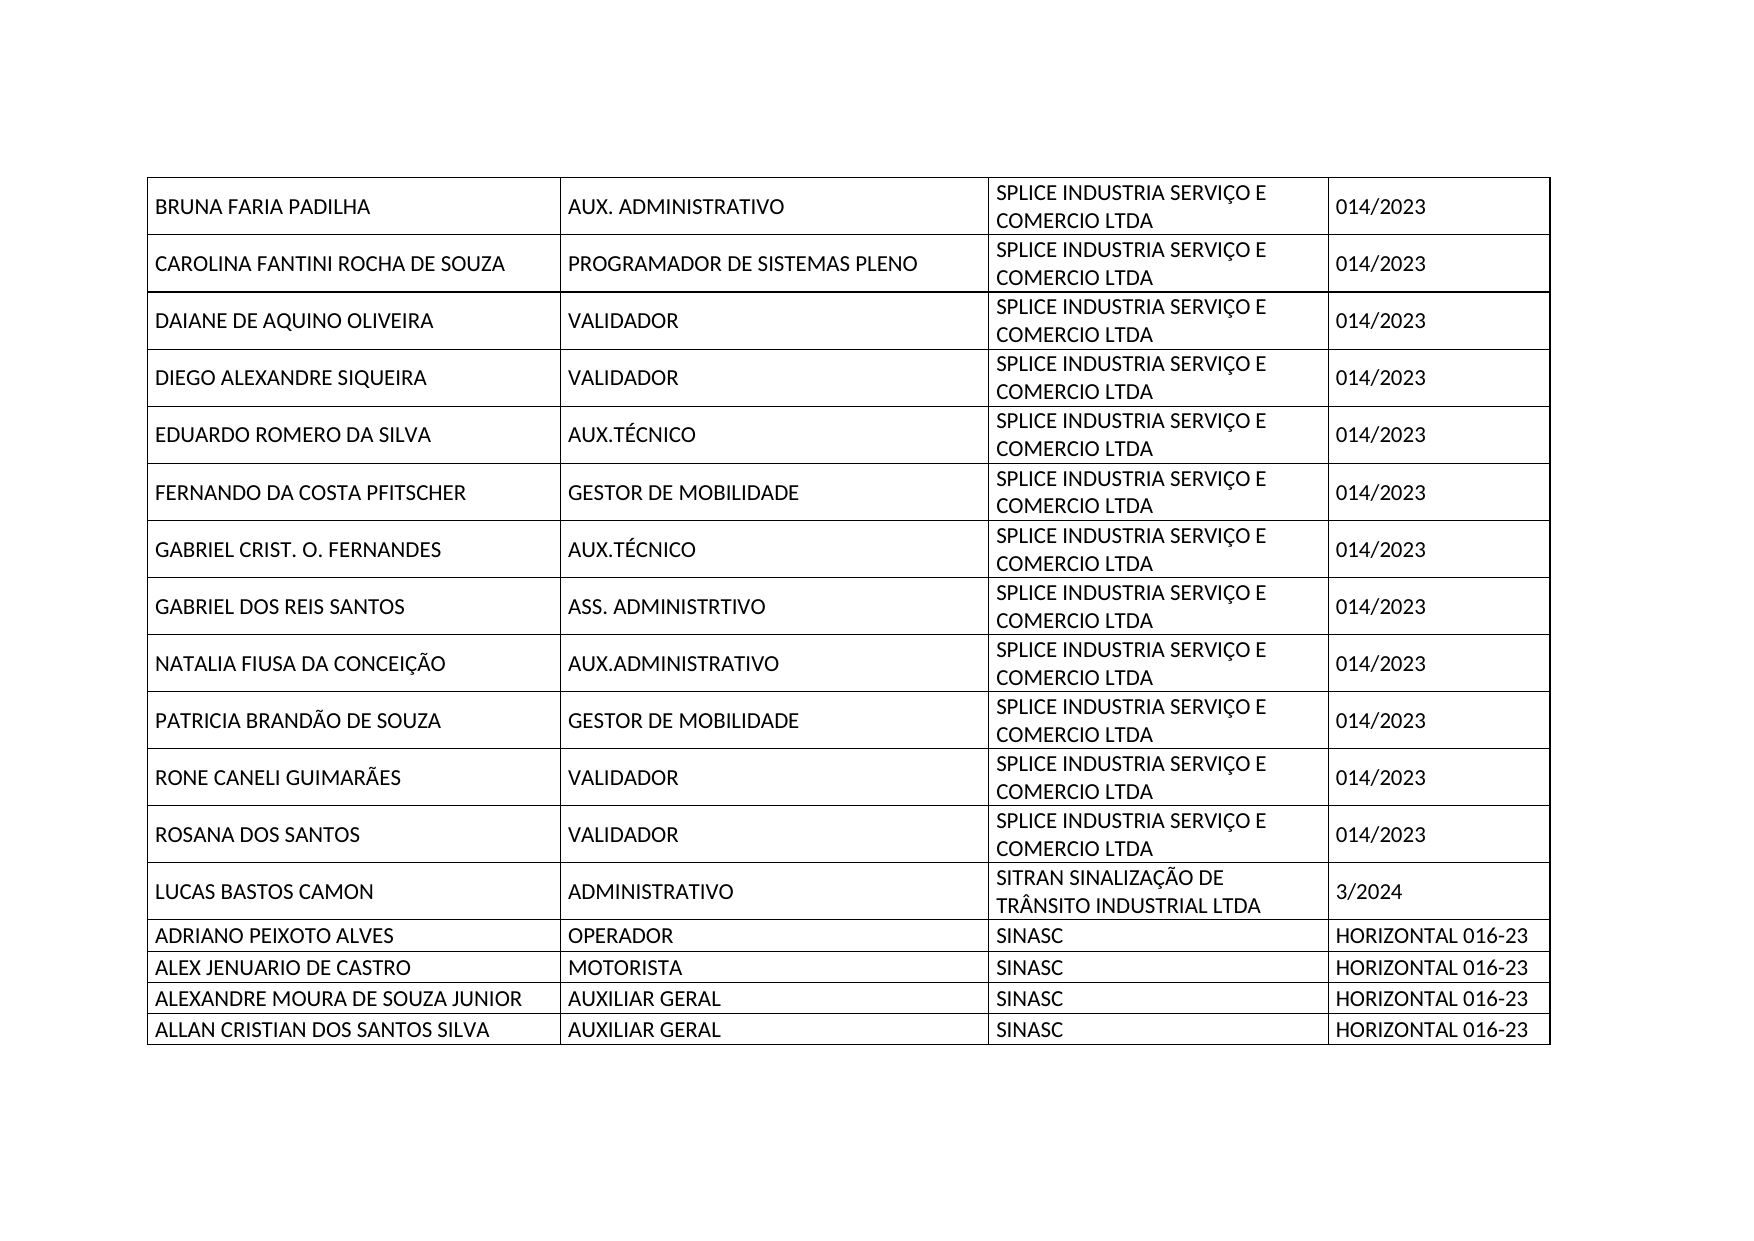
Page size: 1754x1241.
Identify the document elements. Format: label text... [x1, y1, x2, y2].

table_cell SPLICE INDUSTRIA SERVIÇO E COMERCIO LTDA [989, 749, 1328, 805]
table_cell HORIZONTAL 016-23 [1329, 983, 1549, 1013]
table_cell VALIDADOR [561, 293, 988, 348]
table_cell AUX. ADMINISTRATIVO [561, 178, 988, 234]
table_cell SPLICE INDUSTRIA SERVIÇO E COMERCIO LTDA [989, 578, 1328, 634]
table_cell OPERADOR [561, 920, 988, 951]
table_cell ALEX JENUARIO DE CASTRO [148, 952, 560, 982]
table_cell GABRIEL CRIST. O. FERNANDES [148, 521, 560, 577]
table_cell 3/2024 [1329, 863, 1549, 919]
table_cell VALIDADOR [561, 749, 988, 805]
table_cell SINASC [989, 983, 1328, 1013]
table_cell SPLICE INDUSTRIA SERVIÇO E COMERCIO LTDA [989, 635, 1328, 691]
table_cell AUXILIAR GERAL [561, 983, 988, 1013]
table_cell 014/2023 [1329, 749, 1549, 805]
table_cell ALLAN CRISTIAN DOS SANTOS SILVA [148, 1014, 560, 1044]
table_cell SINASC [989, 920, 1328, 951]
table_cell SPLICE INDUSTRIA SERVIÇO E COMERCIO LTDA [989, 235, 1328, 291]
table_cell GESTOR DE MOBILIDADE [561, 692, 988, 748]
table_cell DIEGO ALEXANDRE SIQUEIRA [148, 350, 560, 406]
table_cell CAROLINA FANTINI ROCHA DE SOUZA [148, 235, 560, 291]
table_cell 014/2023 [1329, 464, 1549, 520]
table_cell GESTOR DE MOBILIDADE [561, 464, 988, 520]
table_cell 014/2023 [1329, 350, 1549, 406]
table_cell GABRIEL DOS REIS SANTOS [148, 578, 560, 634]
table_cell AUX.TÉCNICO [561, 521, 988, 577]
table_cell SPLICE INDUSTRIA SERVIÇO E COMERCIO LTDA [989, 407, 1328, 463]
table_cell ADRIANO PEIXOTO ALVES [148, 920, 560, 951]
table_cell SPLICE INDUSTRIA SERVIÇO E COMERCIO LTDA [989, 464, 1328, 520]
table_cell HORIZONTAL 016-23 [1329, 1014, 1549, 1044]
table_cell 014/2023 [1329, 635, 1549, 691]
table_cell FERNANDO DA COSTA PFITSCHER [148, 464, 560, 520]
table_cell VALIDADOR [561, 350, 988, 406]
table_cell 014/2023 [1329, 806, 1549, 862]
table_cell AUX.ADMINISTRATIVO [561, 635, 988, 691]
table_cell HORIZONTAL 016-23 [1329, 952, 1549, 982]
table_cell NATALIA FIUSA DA CONCEIÇÃO [148, 635, 560, 691]
table_cell 014/2023 [1329, 407, 1549, 463]
table_cell DAIANE DE AQUINO OLIVEIRA [148, 293, 560, 348]
table_cell 014/2023 [1329, 293, 1549, 348]
table_cell PROGRAMADOR DE SISTEMAS PLENO [561, 235, 988, 291]
table_cell VALIDADOR [561, 806, 988, 862]
table_cell SPLICE INDUSTRIA SERVIÇO E COMERCIO LTDA [989, 293, 1328, 348]
table_cell SINASC [989, 1014, 1328, 1044]
table_cell MOTORISTA [561, 952, 988, 982]
table_cell SITRAN SINALIZAÇÃO DE TRÂNSITO INDUSTRIAL LTDA [989, 863, 1328, 919]
table_cell 014/2023 [1329, 692, 1549, 748]
table_cell SPLICE INDUSTRIA SERVIÇO E COMERCIO LTDA [989, 350, 1328, 406]
table_cell ASS. ADMINISTRTIVO [561, 578, 988, 634]
table_cell 014/2023 [1329, 235, 1549, 291]
table_cell AUX.TÉCNICO [561, 407, 988, 463]
table_cell SPLICE INDUSTRIA SERVIÇO E COMERCIO LTDA [989, 806, 1328, 862]
table_cell ADMINISTRATIVO [561, 863, 988, 919]
table_cell EDUARDO ROMERO DA SILVA [148, 407, 560, 463]
table_cell RONE CANELI GUIMARÃES [148, 749, 560, 805]
table_cell SINASC [989, 952, 1328, 982]
table_cell SPLICE INDUSTRIA SERVIÇO E COMERCIO LTDA [989, 521, 1328, 577]
table_cell LUCAS BASTOS CAMON [148, 863, 560, 919]
table_cell PATRICIA BRANDÃO DE SOUZA [148, 692, 560, 748]
table_cell ALEXANDRE MOURA DE SOUZA JUNIOR [148, 983, 560, 1013]
table_cell HORIZONTAL 016-23 [1329, 920, 1549, 951]
table_cell SPLICE INDUSTRIA SERVIÇO E COMERCIO LTDA [989, 692, 1328, 748]
table_cell AUXILIAR GERAL [561, 1014, 988, 1044]
table_cell ROSANA DOS SANTOS [148, 806, 560, 862]
table_cell SPLICE INDUSTRIA SERVIÇO E COMERCIO LTDA [989, 178, 1328, 234]
table_cell BRUNA FARIA PADILHA [148, 178, 560, 234]
table_cell 014/2023 [1329, 578, 1549, 634]
table_cell 014/2023 [1329, 521, 1549, 577]
table_cell 014/2023 [1329, 178, 1549, 234]
